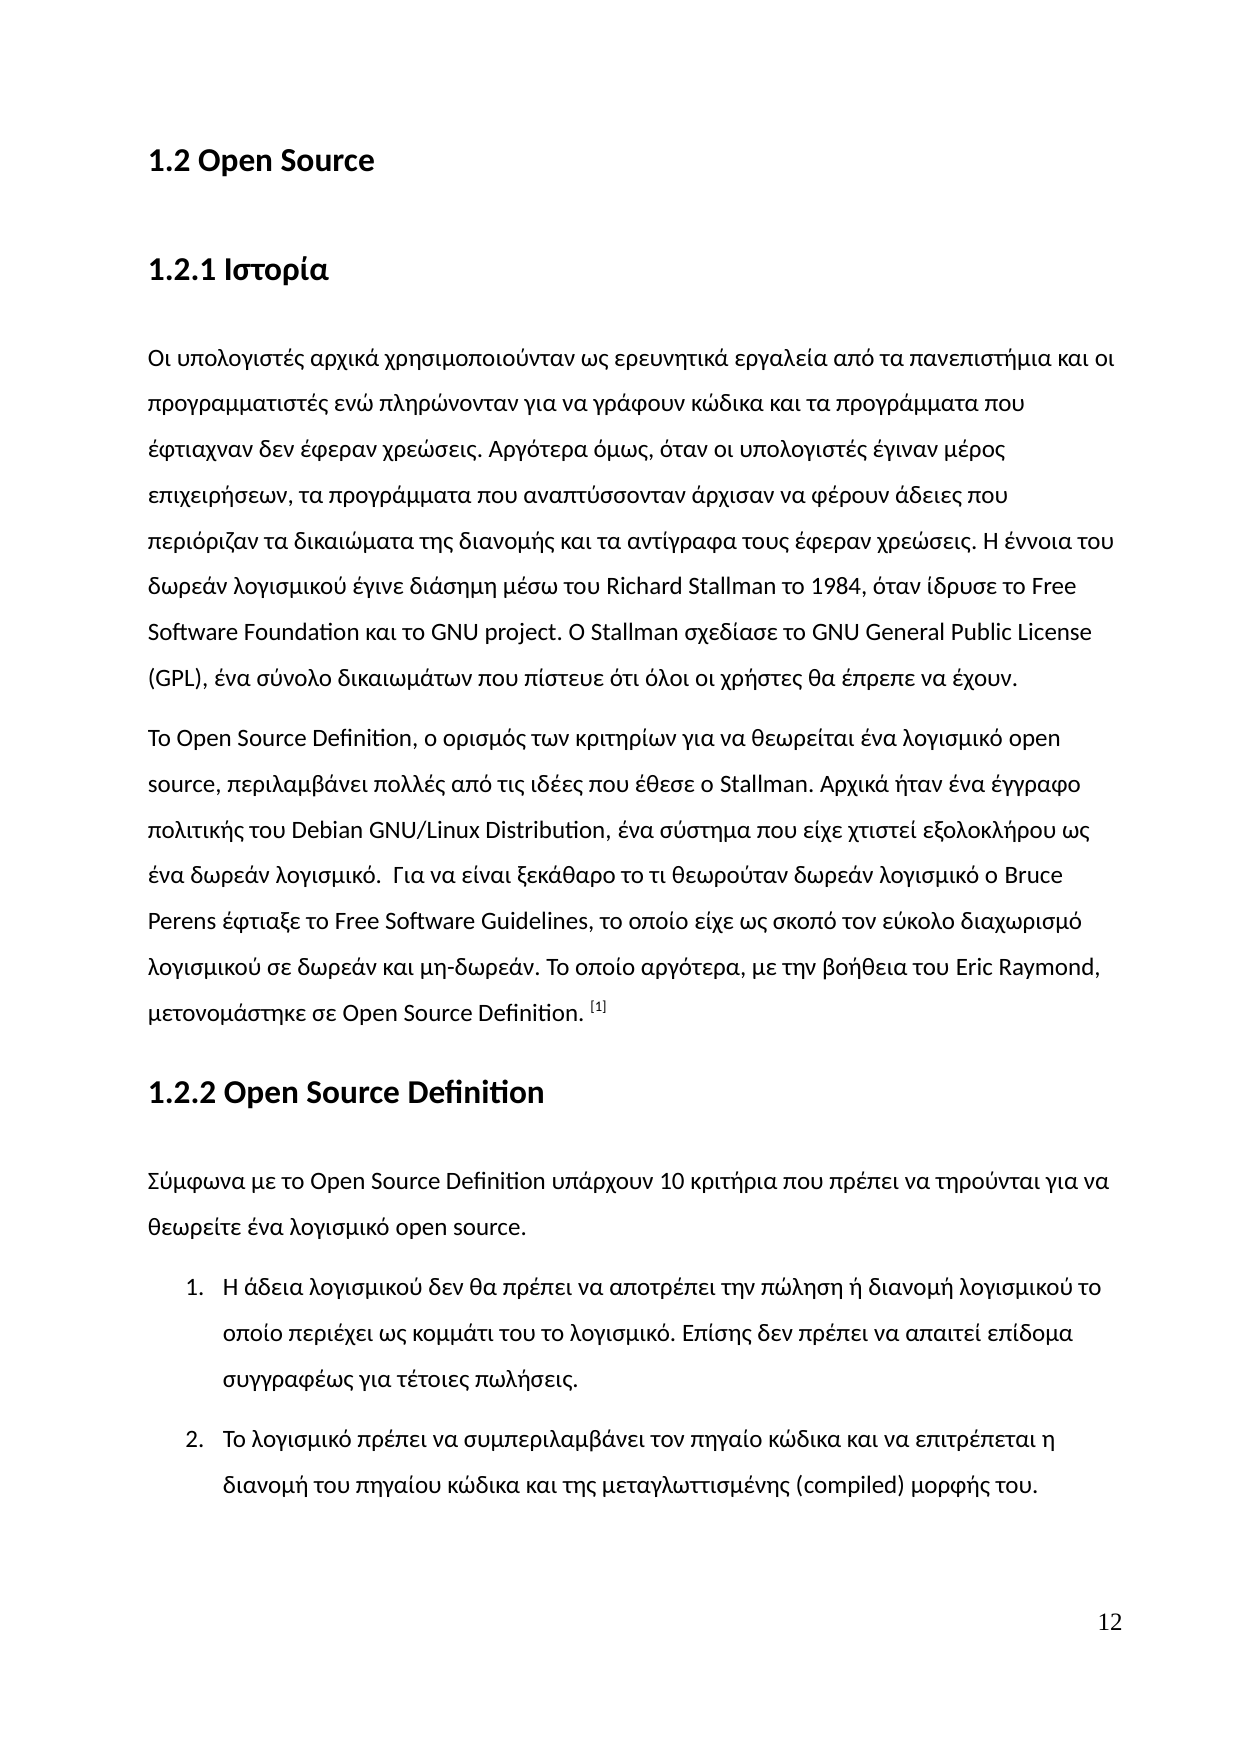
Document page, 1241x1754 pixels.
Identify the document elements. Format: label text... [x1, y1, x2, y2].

list Το λογισμικό πρέπει να συμπεριλαμβάνει τον πηγαίο κώδικα και να επιτρέπεται η διανομή του πηγαίου κώδικα και της μεταγλωττισμένης (compiled) μορφής του. [185, 1423, 1122, 1499]
list Η άδεια λογισμικού δεν θα πρέπει να αποτρέπει την πώληση ή διανομή λογισμικού το οποίο περιέχει ως κομμάτι του το λογισμικό. Επίσης δεν πρέπει να απαιτεί επίδομα συγγραφέως για τέτοιες πωλήσεις. [185, 1272, 1122, 1393]
text Σύμφωνα με το Open Source Definition υπάρχουν 10 κριτήρια που πρέπει να τηρούνται για να θεωρείτε ένα λογισμικό open source. [148, 1166, 1122, 1242]
text Οι υπολογιστές αρχικά χρησιμοποιούνταν ως ερευνητικά εργαλεία από τα πανεπιστήμια και οι προγραμματιστές ενώ πληρώνονταν για να γράφουν κώδικα και τα προγράμματα που έφτιαχναν δεν έφεραν χρεώσεις. Αργότερα όμως, όταν οι υπολογιστές έγιναν μέρος επιχειρήσεων, τα προγράμματα που αναπτύσσονταν άρχισαν να φέρουν άδειες που περιόριζαν τα δικαιώματα της διανομής και τα αντίγραφα τους έφεραν χρεώσεις. Η έννοια του δωρεάν λογισμικού έγινε διάσημη μέσω του Richard Stallman το 1984, όταν ίδρυσε το Free Software Foundation και το GNU project. Ο Stallman σχεδίασε το GNU General Public License (GPL), ένα σύνολο δικαιωμάτων που πίστευε ότι όλοι οι χρήστες θα έπρεπε να έχουν. [148, 342, 1122, 692]
subtitle 1.2.2 Open Source Definition [148, 1072, 1122, 1112]
text To Open Source Definition, ο ορισμός των κριτηρίων για να θεωρείται ένα λογισμικό open source, περιλαμβάνει πολλές από τις ιδέες που έθεσε ο Stallman. Αρχικά ήταν ένα έγγραφο πολιτικής του Debian GNU/Linux Distribution, ένα σύστημα που είχε χτιστεί εξολοκλήρου ως ένα δωρεάν λογισμικό. Για να είναι ξεκάθαρο το τι θεωρούταν δωρεάν λογισμικό ο Bruce Perens έφτιαξε το Free Software Guidelines, το οποίο είχε ως σκοπό τον εύκολο διαχωρισμό λογισμικού σε δωρεάν και μη-δωρεάν. Το οποίο αργότερα, με την βοήθεια του Eric Raymond, μετονομάστηκε σε Open Source Definition. [1] [148, 722, 1122, 1027]
subtitle 1.2 Open Source [148, 139, 1122, 180]
subtitle 1.2.1 Ιστορία [148, 248, 1122, 289]
